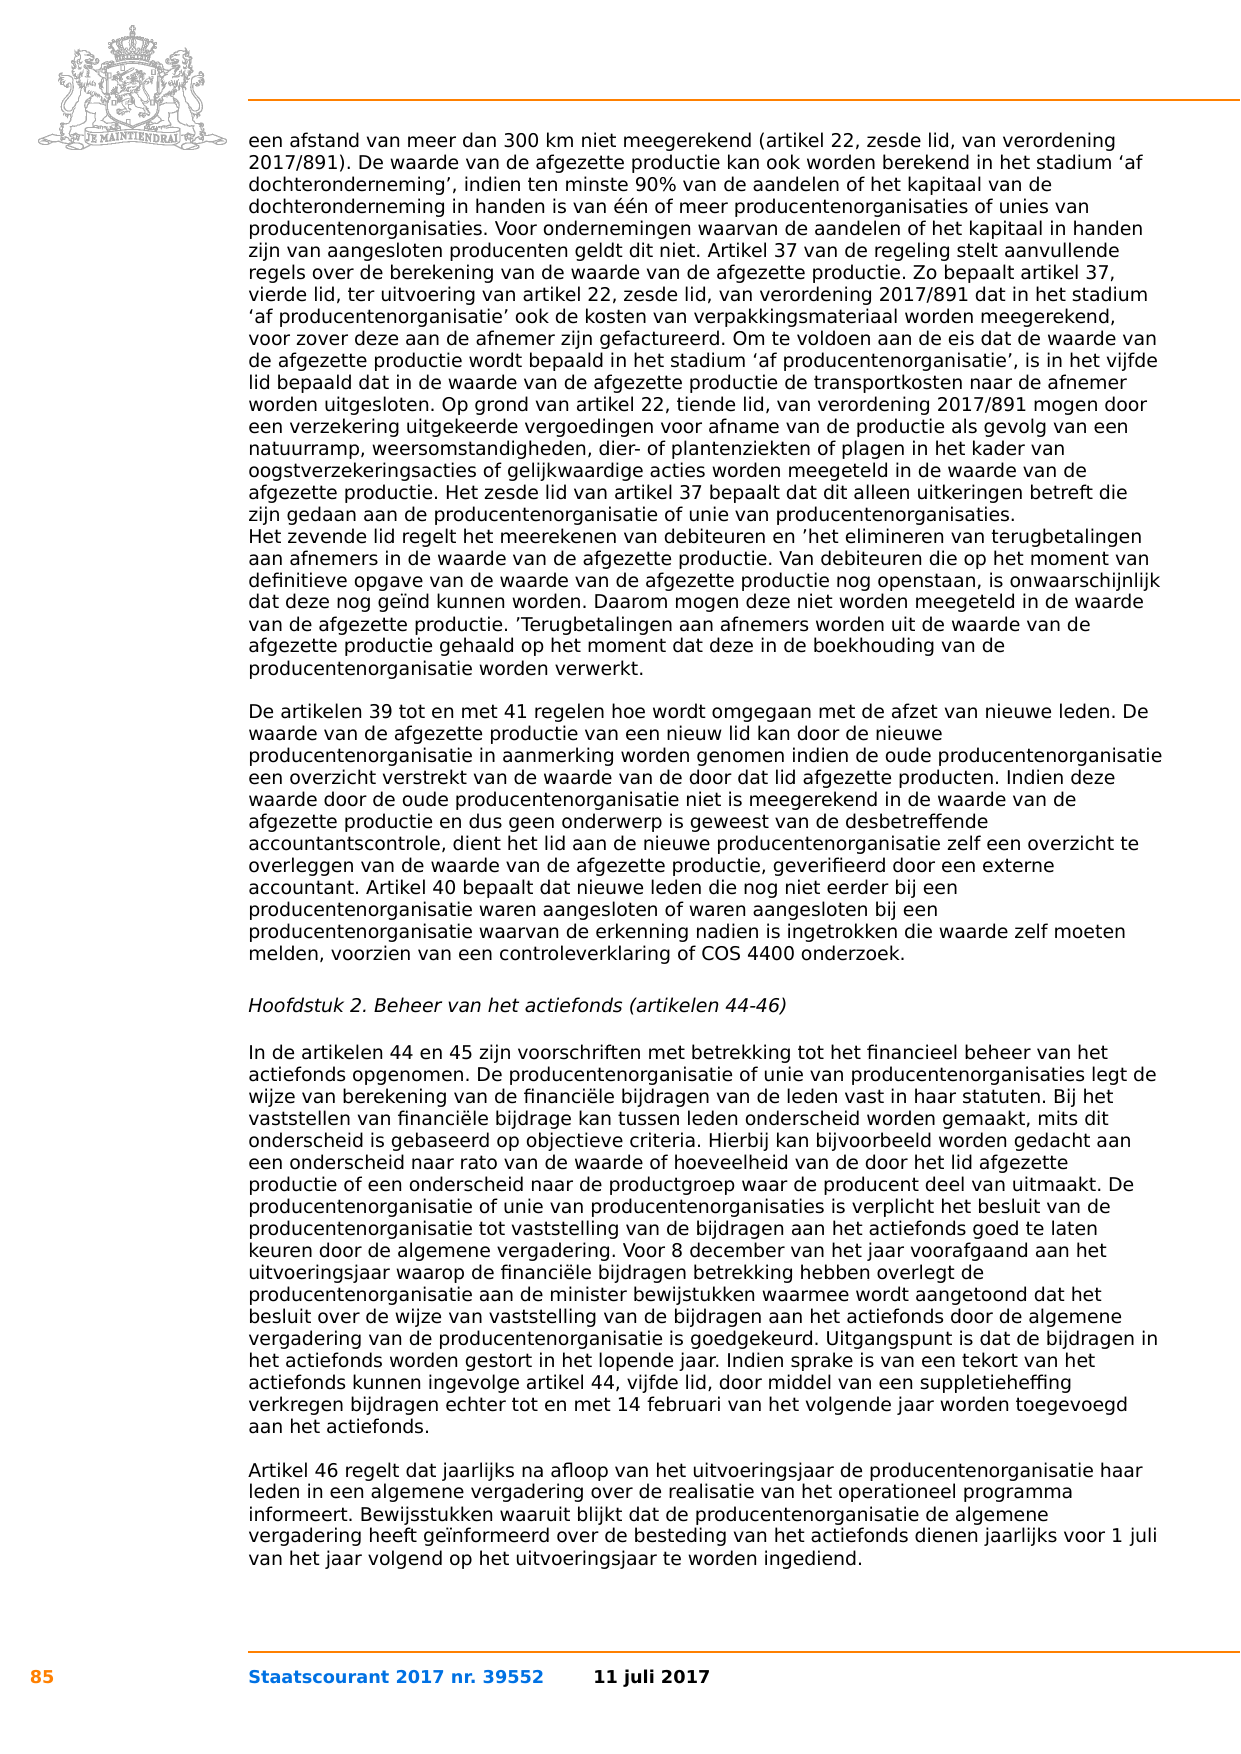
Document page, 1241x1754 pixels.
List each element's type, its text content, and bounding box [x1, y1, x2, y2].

text Het zevende lid regelt het meerekenen van debiteuren en ’het elimineren van terugbetalingen aan afnemers in de waarde van de afgezette productie. Van debiteuren die op het moment van definitieve opgave van de waarde van de afgezette productie nog openstaan, is onwaarschijnlijk dat deze nog geïnd kunnen worden. Daarom mogen deze niet worden meegeteld in de waarde van de afgezette productie. ’Terugbetalingen aan afnemers worden uit de waarde van de afgezette productie gehaald op het moment dat deze in de boekhouding van de producentenorganisatie worden verwerkt. [248, 526, 1163, 679]
picture [38, 25, 227, 150]
text Artikel 46 regelt dat jaarlijks na afloop van het uitvoeringsjaar de producentenorganisatie haar leden in een algemene vergadering over de realisatie van het operationeel programma informeert. Bewijsstukken waaruit blijkt dat de producentenorganisatie de algemene vergadering heeft geïnformeerd over de besteding van het actiefonds dienen jaarlijks voor 1 juli van het jaar volgend op het uitvoeringsjaar te worden ingediend. [248, 1459, 1163, 1569]
text een afstand van meer dan 300 km niet meegerekend (artikel 22, zesde lid, van verordening 2017/891). De waarde van de afgezette productie kan ook worden berekend in het stadium ‘af dochteronderneming’, indien ten minste 90% van de aandelen of het kapitaal van de dochteronderneming in handen is van één of meer producentenorganisaties of unies van producentenorganisaties. Voor ondernemingen waarvan de aandelen of het kapitaal in handen zijn van aangesloten producenten geldt dit niet. Artikel 37 van de regeling stelt aanvullende regels over de berekening van de waarde van de afgezette productie. Zo bepaalt artikel 37, vierde lid, ter uitvoering van artikel 22, zesde lid, van verordening 2017/891 dat in het stadium ‘af producentenorganisatie’ ook de kosten van verpakkingsmateriaal worden meegerekend, voor zover deze aan de afnemer zijn gefactureerd. Om te voldoen aan de eis dat de waarde van de afgezette productie wordt bepaald in het stadium ‘af producentenorganisatie’, is in het vijfde lid bepaald dat in de waarde van de afgezette productie de transportkosten naar de afnemer worden uitgesloten. Op grond van artikel 22, tiende lid, van verordening 2017/891 mogen door een verzekering uitgekeerde vergoedingen voor afname van de productie als gevolg van een natuurramp, weersomstandigheden, dier- of plantenziekten of plagen in het kader van oogstverzekeringsacties of gelijkwaardige acties worden meegeteld in de waarde van de afgezette productie. Het zesde lid van artikel 37 bepaalt dat dit alleen uitkeringen betreft die zijn gedaan aan de producentenorganisatie of unie van producentenorganisaties. [248, 130, 1163, 526]
text De artikelen 39 tot en met 41 regelen hoe wordt omgegaan met de afzet van nieuwe leden. De waarde van de afgezette productie van een nieuw lid kan door de nieuwe producentenorganisatie in aanmerking worden genomen indien de oude producentenorganisatie een overzicht verstrekt van de waarde van de door dat lid afgezette producten. Indien deze waarde door de oude producentenorganisatie niet is meegerekend in de waarde van de afgezette productie en dus geen onderwerp is geweest van de desbetreffende accountantscontrole, dient het lid aan de nieuwe producentenorganisatie zelf een overzicht te overleggen van de waarde van de afgezette productie, geverifieerd door een externe accountant. Artikel 40 bepaalt dat nieuwe leden die nog niet eerder bij een producentenorganisatie waren aangesloten of waren aangesloten bij een producentenorganisatie waarvan de erkenning nadien is ingetrokken die waarde zelf moeten melden, voorzien van een controleverklaring of COS 4400 onderzoek. [248, 701, 1163, 965]
subtitle Hoofdstuk 2. Beheer van het actiefonds (artikelen 44-46) [248, 995, 1163, 1017]
text In de artikelen 44 en 45 zijn voorschriften met betrekking tot het financieel beheer van het actiefonds opgenomen. De producentenorganisatie of unie van producentenorganisaties legt de wijze van berekening van de financiële bijdragen van de leden vast in haar statuten. Bij het vaststellen van financiële bijdrage kan tussen leden onderscheid worden gemaakt, mits dit onderscheid is gebaseerd op objectieve criteria. Hierbij kan bijvoorbeeld worden gedacht aan een onderscheid naar rato van de waarde of hoeveelheid van de door het lid afgezette productie of een onderscheid naar de productgroep waar de producent deel van uitmaakt. De producentenorganisatie of unie van producentenorganisaties is verplicht het besluit van de producentenorganisatie tot vaststelling van de bijdragen aan het actiefonds goed te laten keuren door de algemene vergadering. Voor 8 december van het jaar voorafgaand aan het uitvoeringsjaar waarop de financiële bijdragen betrekking hebben overlegt de producentenorganisatie aan de minister bewijstukken waarmee wordt aangetoond dat het besluit over de wijze van vaststelling van de bijdragen aan het actiefonds door de algemene vergadering van de producentenorganisatie is goedgekeurd. Uitgangspunt is dat de bijdragen in het actiefonds worden gestort in het lopende jaar. Indien sprake is van een tekort van het actiefonds kunnen ingevolge artikel 44, vijfde lid, door middel van een suppletieheffing verkregen bijdragen echter tot en met 14 februari van het volgende jaar worden toegevoegd aan het actiefonds. [248, 1042, 1163, 1438]
